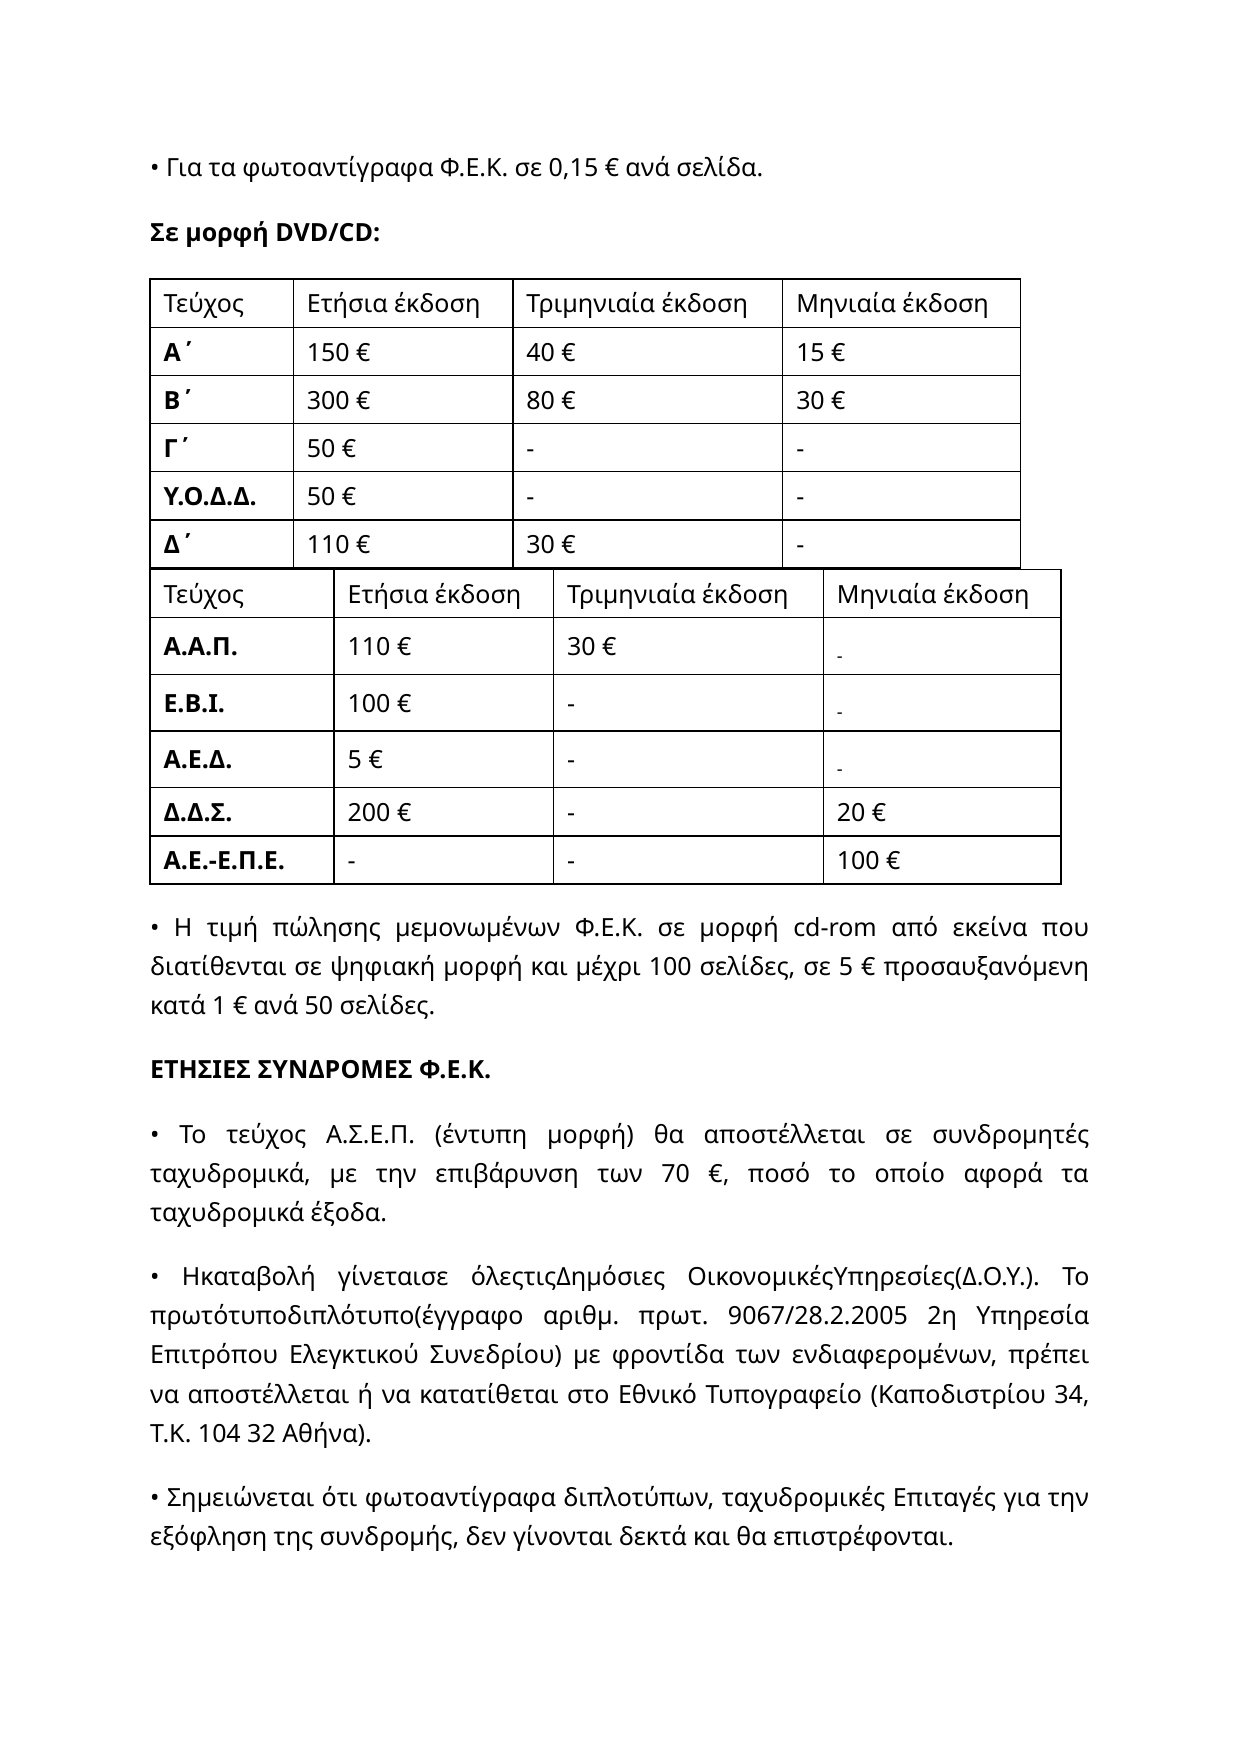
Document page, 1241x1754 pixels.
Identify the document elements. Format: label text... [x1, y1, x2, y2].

table_cell Α.Ε.-Ε.Π.Ε. [151, 837, 333, 883]
table_cell 100 € [824, 837, 1060, 883]
table_header Τεύχος [151, 280, 293, 326]
table_cell - [824, 618, 1060, 673]
text • Η τιμή πώλησης μεμονωμένων Φ.Ε.Κ. σε μορφή cd-rom από εκείνα που διατίθενται σε ψηφιακή μορφή και μέχρι 100 σελίδες, σε 5 € προσαυξανόμενη κατά 1 € ανά 50 σελίδες. [150, 909, 1090, 1022]
table_header Μηνιαία έκδοση [783, 280, 1020, 326]
table_cell 300 € [294, 376, 512, 423]
table_cell 100 € [335, 675, 553, 730]
table_header Τριμηνιαία έκδοση [554, 570, 823, 617]
table_cell Υ.Ο.Δ.Δ. [151, 472, 293, 519]
table_cell 30 € [783, 376, 1020, 423]
table_cell 20 € [824, 788, 1060, 835]
table_cell 40 € [514, 328, 782, 374]
table_header Ετήσια έκδοση [335, 570, 553, 617]
table_cell 150 € [294, 328, 512, 374]
text • Ηκαταβολή γίνεταισε όλεςτιςΔημόσιες ΟικονομικέςΥπηρεσίες(Δ.Ο.Υ.). Το πρωτότυποδιπλότυπο(έγγραφο αριθμ. πρωτ. 9067/28.2.2005 2η Υπηρεσία Επιτρόπου Ελεγκτικού Συνεδρίου) με φροντίδα των ενδιαφερομένων, πρέπει να αποστέλλεται ή να κατατίθεται στο Εθνικό Τυπογραφείο (Καποδιστρίου 34, Τ.Κ. 104 32 Αθήνα). [150, 1259, 1090, 1449]
table_cell - [514, 424, 782, 471]
table_cell - [554, 788, 823, 835]
text ΕΤΗΣΙΕΣ ΣΥΝΔΡΟΜΕΣ Φ.Ε.Κ. [150, 1052, 1090, 1086]
table_cell 200 € [335, 788, 553, 835]
table_cell - [335, 837, 553, 883]
table_cell 30 € [514, 521, 782, 567]
text • Για τα φωτοαντίγραφα Φ.Ε.Κ. σε 0,15 € ανά σελίδα. [150, 150, 1090, 184]
table_cell 80 € [514, 376, 782, 423]
table_cell Β΄ [151, 376, 293, 423]
table_cell - [824, 732, 1060, 787]
table_cell - [514, 472, 782, 519]
table_cell Δ΄ [151, 521, 293, 567]
table_cell 50 € [294, 424, 512, 471]
table_cell - [783, 424, 1020, 471]
table_cell Α΄ [151, 328, 293, 374]
table_header Τριμηνιαία έκδοση [514, 280, 782, 326]
table_cell - [554, 837, 823, 883]
table_cell 5 € [335, 732, 553, 787]
text • Σημειώνεται ότι φωτοαντίγραφα διπλοτύπων, ταχυδρομικές Επιταγές για την εξόφληση της συνδρομής, δεν γίνονται δεκτά και θα επιστρέφονται. [150, 1479, 1090, 1553]
table_header Τεύχος [151, 570, 333, 617]
table_cell - [554, 732, 823, 787]
table_cell 110 € [294, 521, 512, 567]
table_cell Δ.Δ.Σ. [151, 788, 333, 835]
table_cell Α.Ε.Δ. [151, 732, 333, 787]
table_cell 30 € [554, 618, 823, 673]
text Σε μορφή DVD/CD: [150, 214, 1090, 248]
table_cell - [824, 675, 1060, 730]
table_cell - [783, 472, 1020, 519]
table_header Ετήσια έκδοση [294, 280, 512, 326]
table_cell Ε.Β.Ι. [151, 675, 333, 730]
text • Το τεύχος Α.Σ.Ε.Π. (έντυπη μορφή) θα αποστέλλεται σε συνδρομητές ταχυδρομικά, με την επιβάρυνση των 70 €, ποσό το οποίο αφορά τα ταχυδρομικά έξοδα. [150, 1116, 1090, 1229]
table_header Μηνιαία έκδοση [824, 570, 1060, 617]
table_cell - [783, 521, 1020, 567]
table_cell 15 € [783, 328, 1020, 374]
table_cell - [554, 675, 823, 730]
table_cell 50 € [294, 472, 512, 519]
table_cell 110 € [335, 618, 553, 673]
table_cell Α.Α.Π. [151, 618, 333, 673]
table_cell Γ΄ [151, 424, 293, 471]
